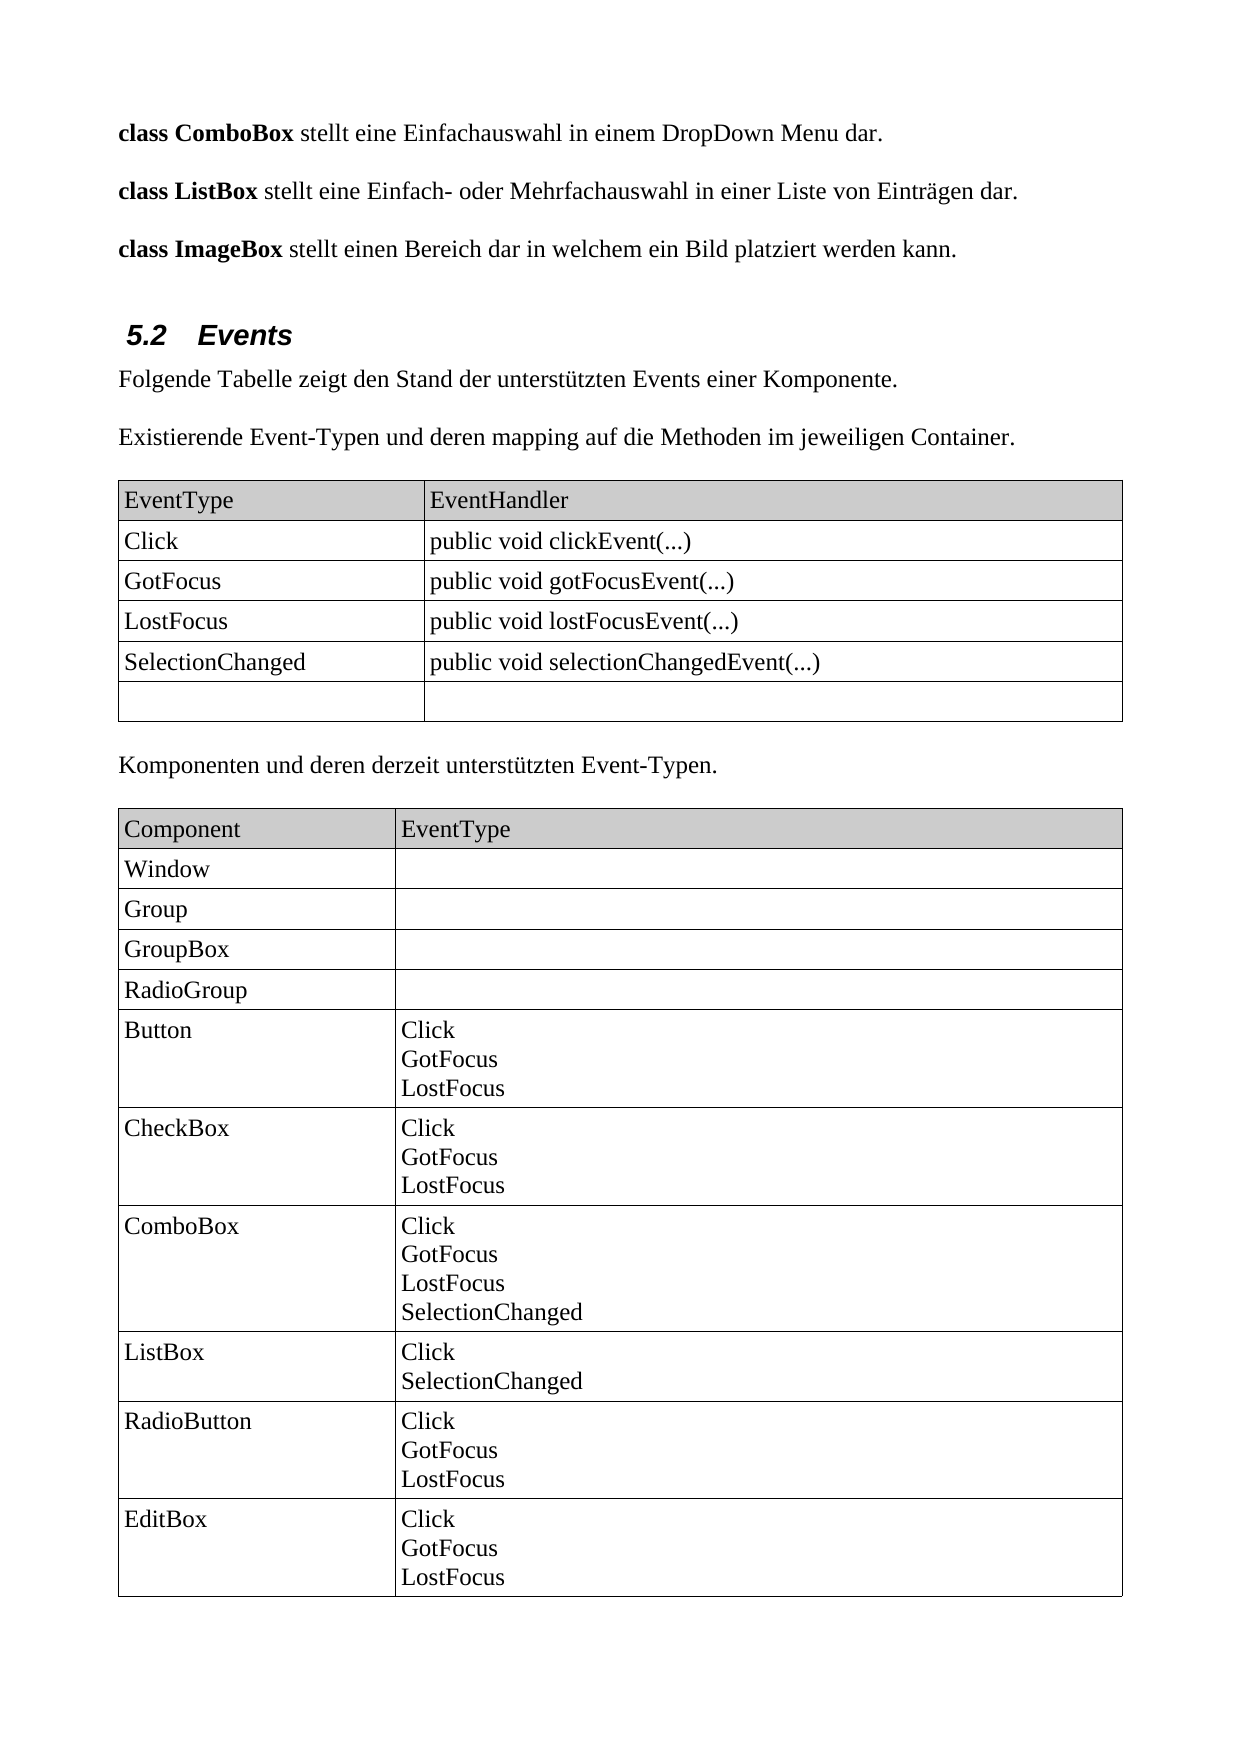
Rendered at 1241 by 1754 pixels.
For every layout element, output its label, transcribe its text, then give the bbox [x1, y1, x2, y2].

table_cell public void clickEvent(...) [425, 521, 1122, 560]
table_cell Click GotFocus LostFocus [396, 1499, 1122, 1596]
table_cell [119, 682, 424, 721]
table_cell Group [119, 889, 395, 929]
table_cell public void lostFocusEvent(...) [425, 601, 1122, 641]
table_cell public void gotFocusEvent(...) [425, 561, 1122, 600]
table_cell public void selectionChangedEvent(...) [425, 642, 1122, 681]
text class ComboBox stellt eine Einfachauswahl in einem DropDown Menu dar. [118, 118, 1122, 147]
table_header EventType [119, 481, 424, 520]
text Komponenten und deren derzeit unterstützten Event-Typen. [118, 750, 1122, 779]
table_cell ComboBox [119, 1206, 395, 1331]
text class ImageBox stellt einen Bereich dar in welchem ein Bild platziert werden kann. [118, 234, 1122, 263]
table_cell ListBox [119, 1332, 395, 1401]
table_cell Button [119, 1010, 395, 1107]
table_cell Click [119, 521, 424, 560]
subtitle Events [118, 318, 1122, 351]
table_cell RadioGroup [119, 970, 395, 1009]
table_cell [396, 889, 1122, 929]
table_cell EditBox [119, 1499, 395, 1596]
table_cell SelectionChanged [119, 642, 424, 681]
table_cell Window [119, 849, 395, 888]
table_header Component [119, 809, 395, 848]
text class ListBox stellt eine Einfach- oder Mehrfachauswahl in einer Liste von Einträgen dar. [118, 176, 1122, 205]
table_cell Click GotFocus LostFocus SelectionChanged [396, 1206, 1122, 1331]
table_cell LostFocus [119, 601, 424, 641]
table_cell [396, 930, 1122, 969]
text Folgende Tabelle zeigt den Stand der unterstützten Events einer Komponente. [118, 364, 1122, 393]
table_cell Click GotFocus LostFocus [396, 1010, 1122, 1107]
table_header EventHandler [425, 481, 1122, 520]
table_cell Click GotFocus LostFocus [396, 1402, 1122, 1498]
table_cell RadioButton [119, 1402, 395, 1498]
table_cell Click GotFocus LostFocus [396, 1108, 1122, 1205]
table_cell [396, 849, 1122, 888]
table_cell [396, 970, 1122, 1009]
table_cell Click SelectionChanged [396, 1332, 1122, 1401]
table_header EventType [396, 809, 1122, 848]
table_cell [425, 682, 1122, 721]
table_cell GotFocus [119, 561, 424, 600]
text Existierende Event-Typen und deren mapping auf die Methoden im jeweiligen Container. [118, 422, 1122, 451]
table_cell GroupBox [119, 930, 395, 969]
table_cell CheckBox [119, 1108, 395, 1205]
